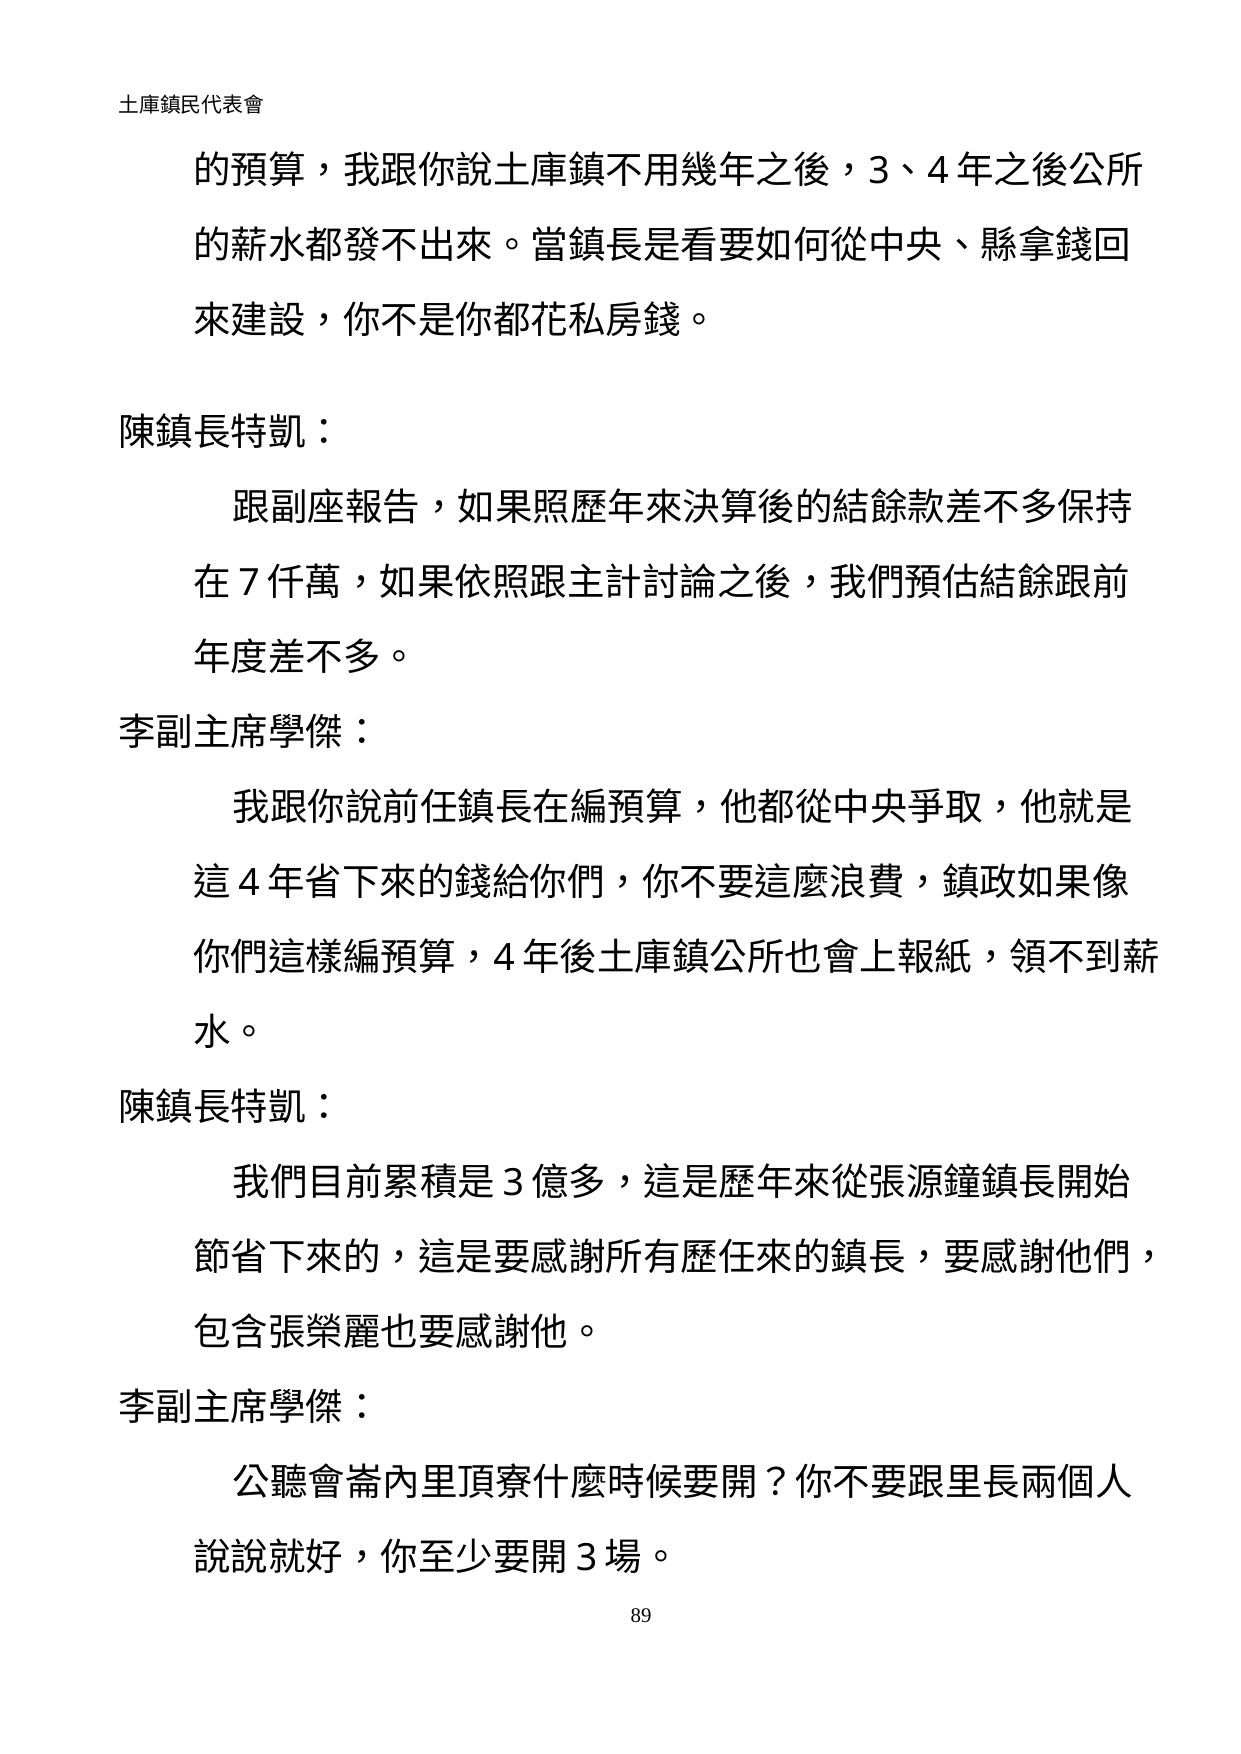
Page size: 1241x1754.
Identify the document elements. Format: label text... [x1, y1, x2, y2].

text 跟副座報告，如果照歷年來決算後的結餘款差不多保持在7仟萬，如果依照跟主計討論之後，我們預估結餘跟前年度差不多。 [193, 467, 1163, 692]
text 公聽會崙內里頂寮什麼時候要開？你不要跟里長兩個人說說就好，你至少要開3場。 [193, 1442, 1163, 1592]
text 李副主席學傑： [118, 1367, 1163, 1442]
text 我們目前累積是3億多，這是歷年來從張源鐘鎮長開始節省下來的，這是要感謝所有歷任來的鎮長，要感謝他們，包含張榮麗也要感謝他。 [193, 1142, 1163, 1367]
text 的預算，我跟你說土庫鎮不用幾年之後，3、4年之後公所的薪水都發不出來。當鎮長是看要如何從中央、縣拿錢回來建設，你不是你都花私房錢。 [193, 129, 1163, 354]
text 我跟你說前任鎮長在編預算，他都從中央爭取，他就是這4年省下來的錢給你們，你不要這麼浪費，鎮政如果像你們這樣編預算，4年後土庫鎮公所也會上報紙，領不到薪水。 [193, 767, 1163, 1067]
text 陳鎮長特凱： [118, 392, 1163, 467]
text 陳鎮長特凱： [118, 1067, 1163, 1142]
text 李副主席學傑： [118, 692, 1163, 767]
